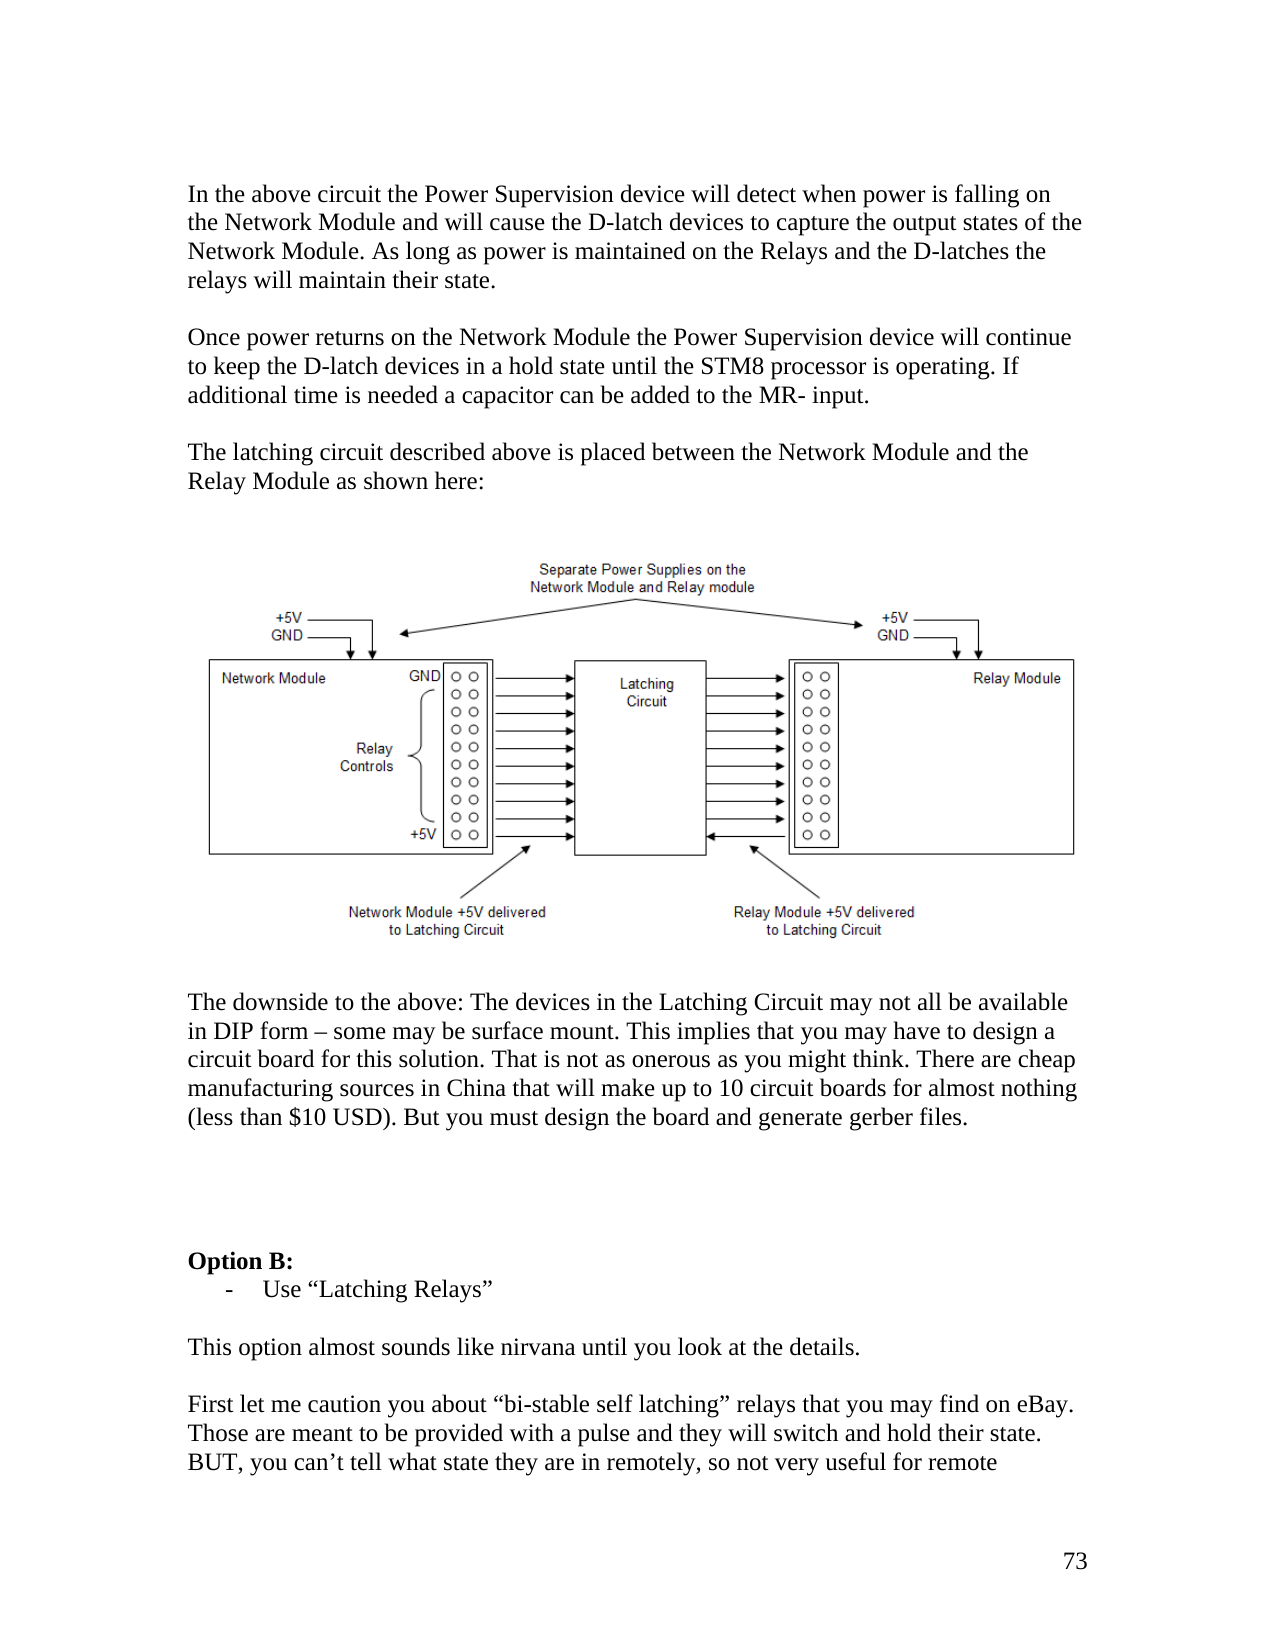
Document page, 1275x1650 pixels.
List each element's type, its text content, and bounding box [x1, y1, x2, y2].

text In the above circuit the Power Supervision device will detect when power is falling on the Network Module and will cause the D-latch devices to capture the output states of the Network Module. As long as power is maintained on the Relays and the D-latches the relays will maintain their state. [187, 179, 1087, 294]
text This option almost sounds like nirvana until you look at the details. [187, 1332, 1087, 1361]
text The latching circuit described above is placed between the Network Module and the Relay Module as shown here: [187, 437, 1087, 495]
list Use “Latching Relays” [225, 1274, 1087, 1303]
text First let me caution you about “bi-stable self latching” relays that you may find on eBay. Those are meant to be provided with a pulse and they will switch and hold their state. BUT, you can’t tell what state they are in remotely, so not very useful for remote [187, 1389, 1087, 1476]
text Once power returns on the Network Module the Power Supervision device will continue to keep the D-latch devices in a hold state until the STM8 processor is operating. If additional time is needed a capacitor can be added to the MR- input. [187, 322, 1087, 409]
text The downside to the above: The devices in the Latching Circuit may not all be available in DIP form – some may be surface mount. This implies that you may have to design a circuit board for this solution. That is not as onerous as you might think. There are cheap manufacturing sources in China that will make up to 10 circuit boards for almost nothing (less than $10 USD). But you must design the board and generate gerber files. [187, 987, 1087, 1131]
picture [187, 523, 1083, 959]
text Option B: [187, 1246, 1087, 1274]
